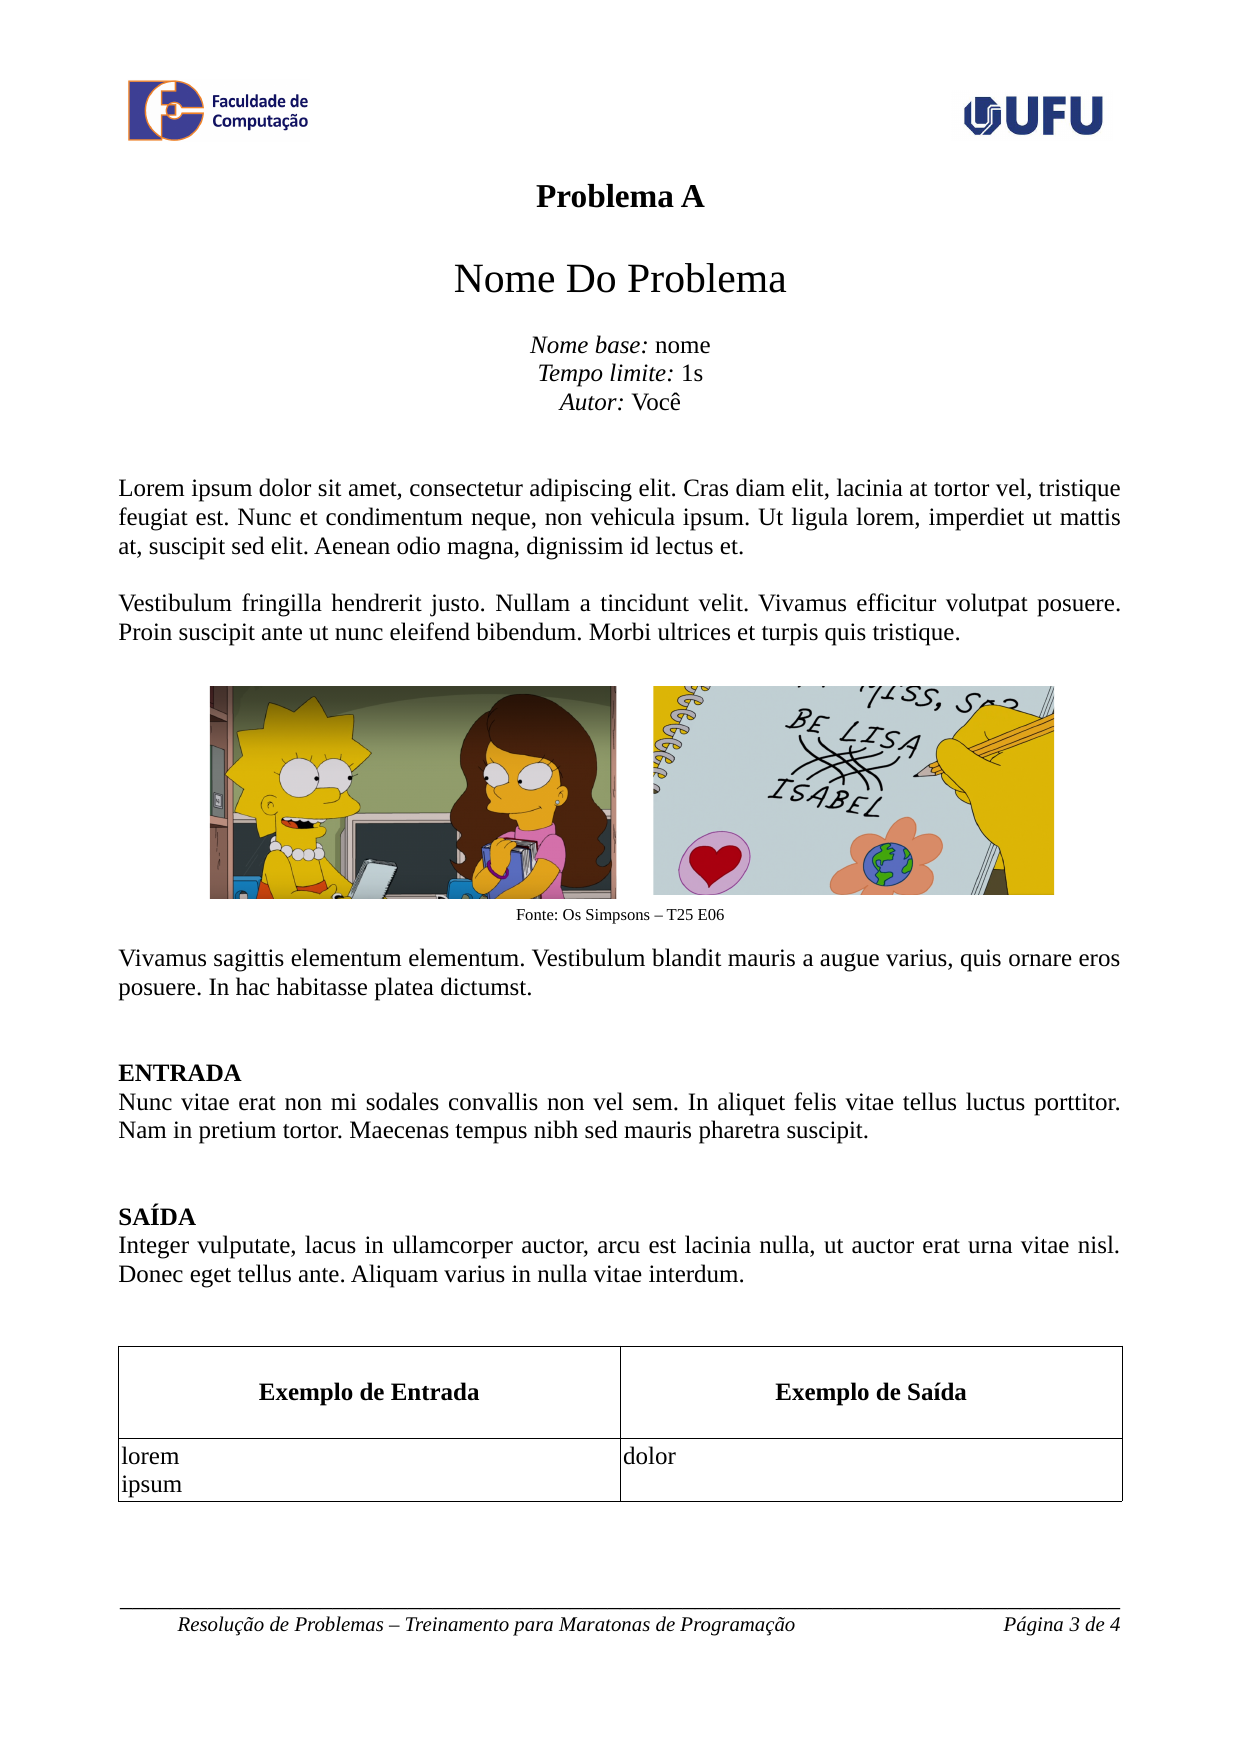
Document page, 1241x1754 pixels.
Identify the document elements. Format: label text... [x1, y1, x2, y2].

text Fonte: Os Simpsons – T25 E06 [118, 905, 1122, 924]
table_cell lorem ipsum [119, 1439, 620, 1501]
picture [950, 90, 1113, 141]
text Nome Do Problema [118, 253, 1122, 301]
text Tempo limite: 1s [118, 358, 1122, 387]
text Problema A [118, 176, 1122, 215]
picture [126, 79, 310, 142]
text Integer vulputate, lacus in ullamcorper auctor, arcu est lacinia nulla, ut auctor erat urna vitae nisl. Donec eget tellus ante. Aliquam varius in nulla vitae interdum. [118, 1231, 1122, 1288]
table_header Exemplo de Saída [621, 1347, 1122, 1438]
text ENTRADA [118, 1058, 1122, 1087]
picture [209, 686, 617, 899]
text Nunc vitae erat non mi sodales convallis non vel sem. In aliquet felis vitae tellus luctus porttitor. Nam in pretium tortor. Maecenas tempus nibh sed mauris pharetra suscipit. [118, 1087, 1122, 1144]
picture [653, 686, 1055, 895]
table_cell dolor [621, 1439, 1122, 1501]
text Autor: Você [118, 387, 1122, 416]
text SAÍDA [118, 1202, 1122, 1231]
text Lorem ipsum dolor sit amet, consectetur adipiscing elit. Cras diam elit, lacinia at tortor vel, tristique feugiat est. Nunc et condimentum neque, non vehicula ipsum. Ut ligula lorem, imperdiet ut mattis at, suscipit sed elit. Aenean odio magna, dignissim id lectus et. [118, 473, 1122, 560]
text Vivamus sagittis elementum elementum. Vestibulum blandit mauris a augue varius, quis ornare eros posuere. In hac habitasse platea dictumst. [118, 943, 1122, 1001]
text Vestibulum fringilla hendrerit justo. Nullam a tincidunt velit. Vivamus efficitur volutpat posuere. Proin suscipit ante ut nunc eleifend bibendum. Morbi ultrices et turpis quis tristique. [118, 588, 1122, 646]
table_header Exemplo de Entrada [119, 1347, 620, 1438]
text Nome base: nome [118, 330, 1122, 358]
